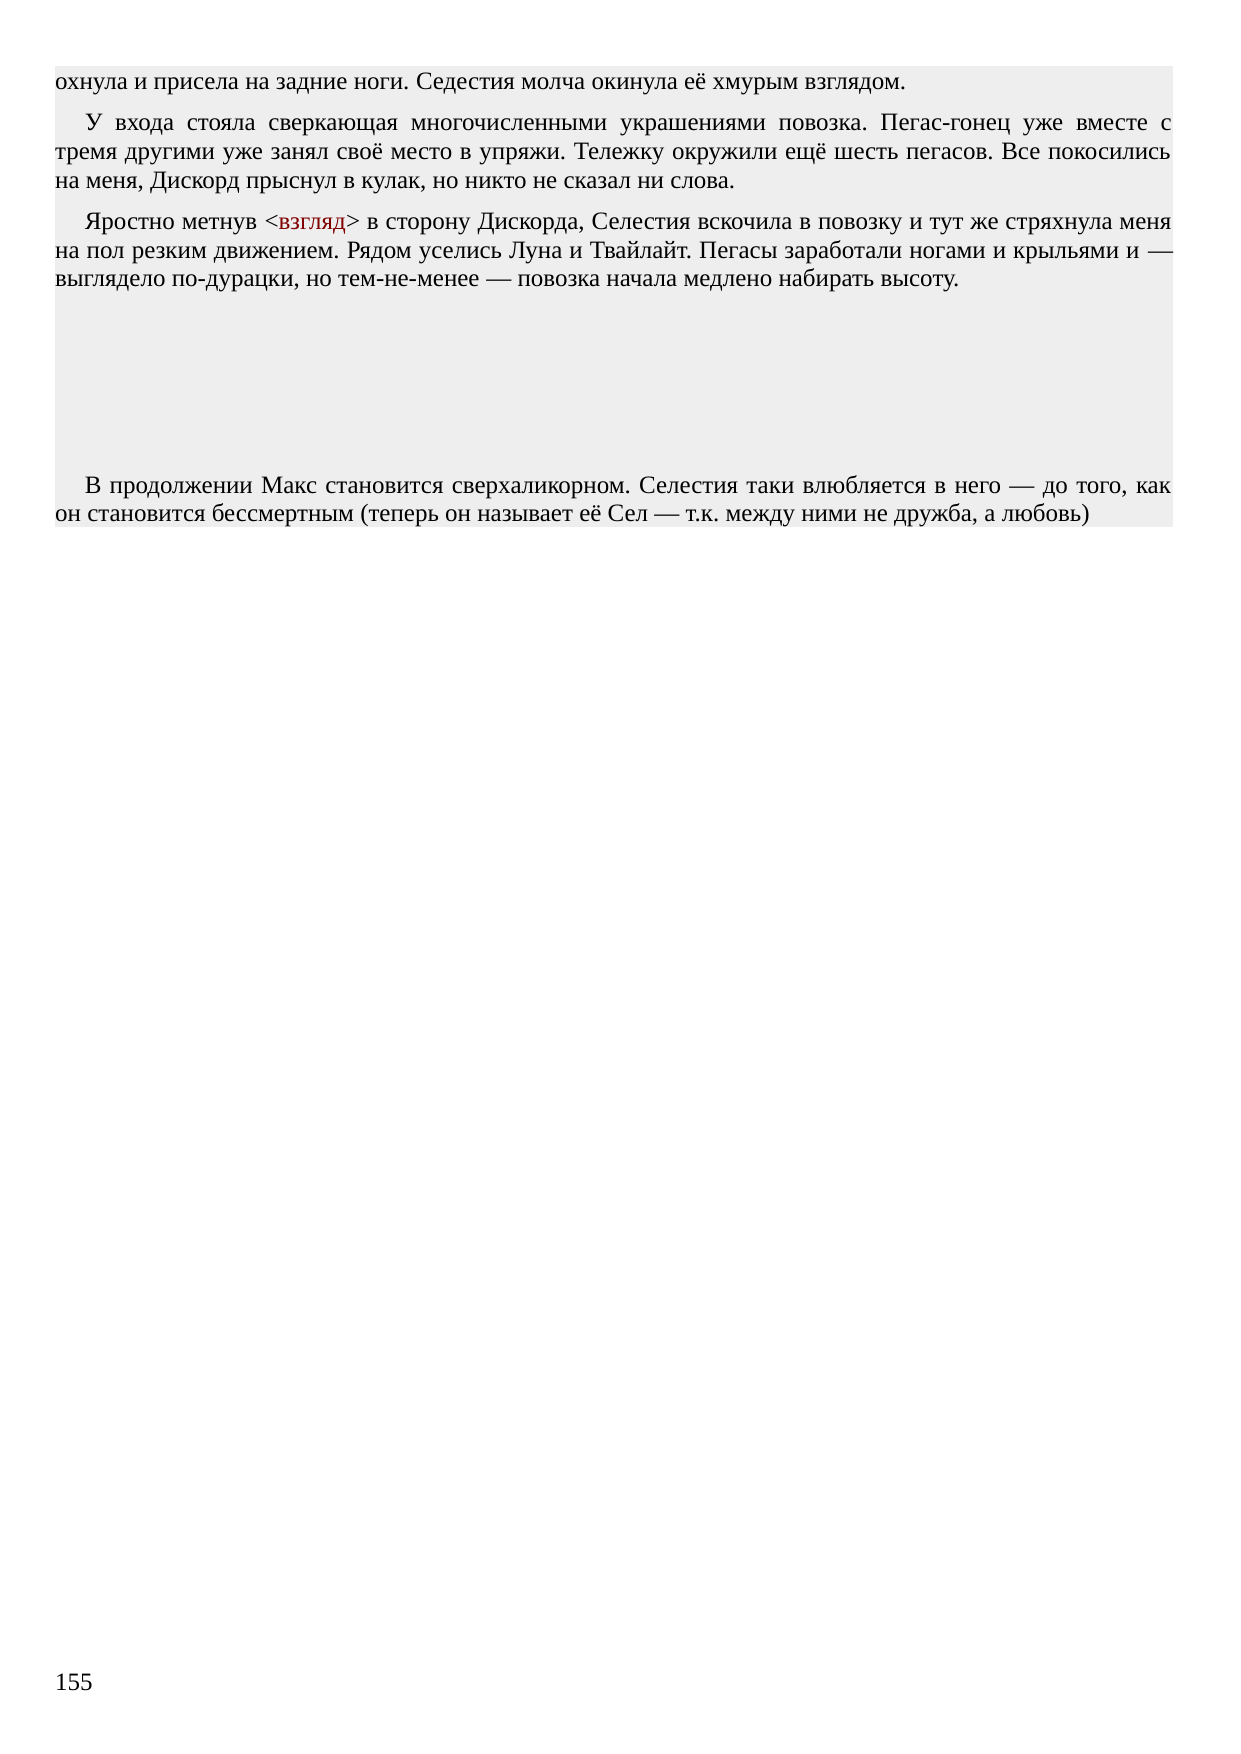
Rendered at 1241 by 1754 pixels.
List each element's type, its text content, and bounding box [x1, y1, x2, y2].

text Яростно метнув <взгляд> в сторону Дискорда, Селестия вскочила в повозку и тут же стряхнула меня на пол резким движением. Рядом уселись Луна и Твайлайт. Пегасы заработали ногами и крыльями и — выглядело по-дурацки, но тем-не-менее — повозка начала медлено набирать высоту. [55, 206, 1173, 292]
text В продолжении Макс становится сверхаликорном. Селестия таки влюбляется в него — до того, как он становится бессмертным (теперь он называет её Сел — т.к. между ними не дружба, а любовь) [55, 470, 1173, 527]
text У входа стояла сверкающая многочисленными украшениями повозка. Пегас-гонец уже вместе с тремя другими уже занял своё место в упряжи. Тележку окружили ещё шесть пегасов. Все покосились на меня, Дискорд прыснул в кулак, но никто не сказал ни слова. [55, 107, 1173, 193]
text охнула и присела на задние ноги. Седестия молча окинула её хмурым взглядом. [55, 66, 1173, 95]
